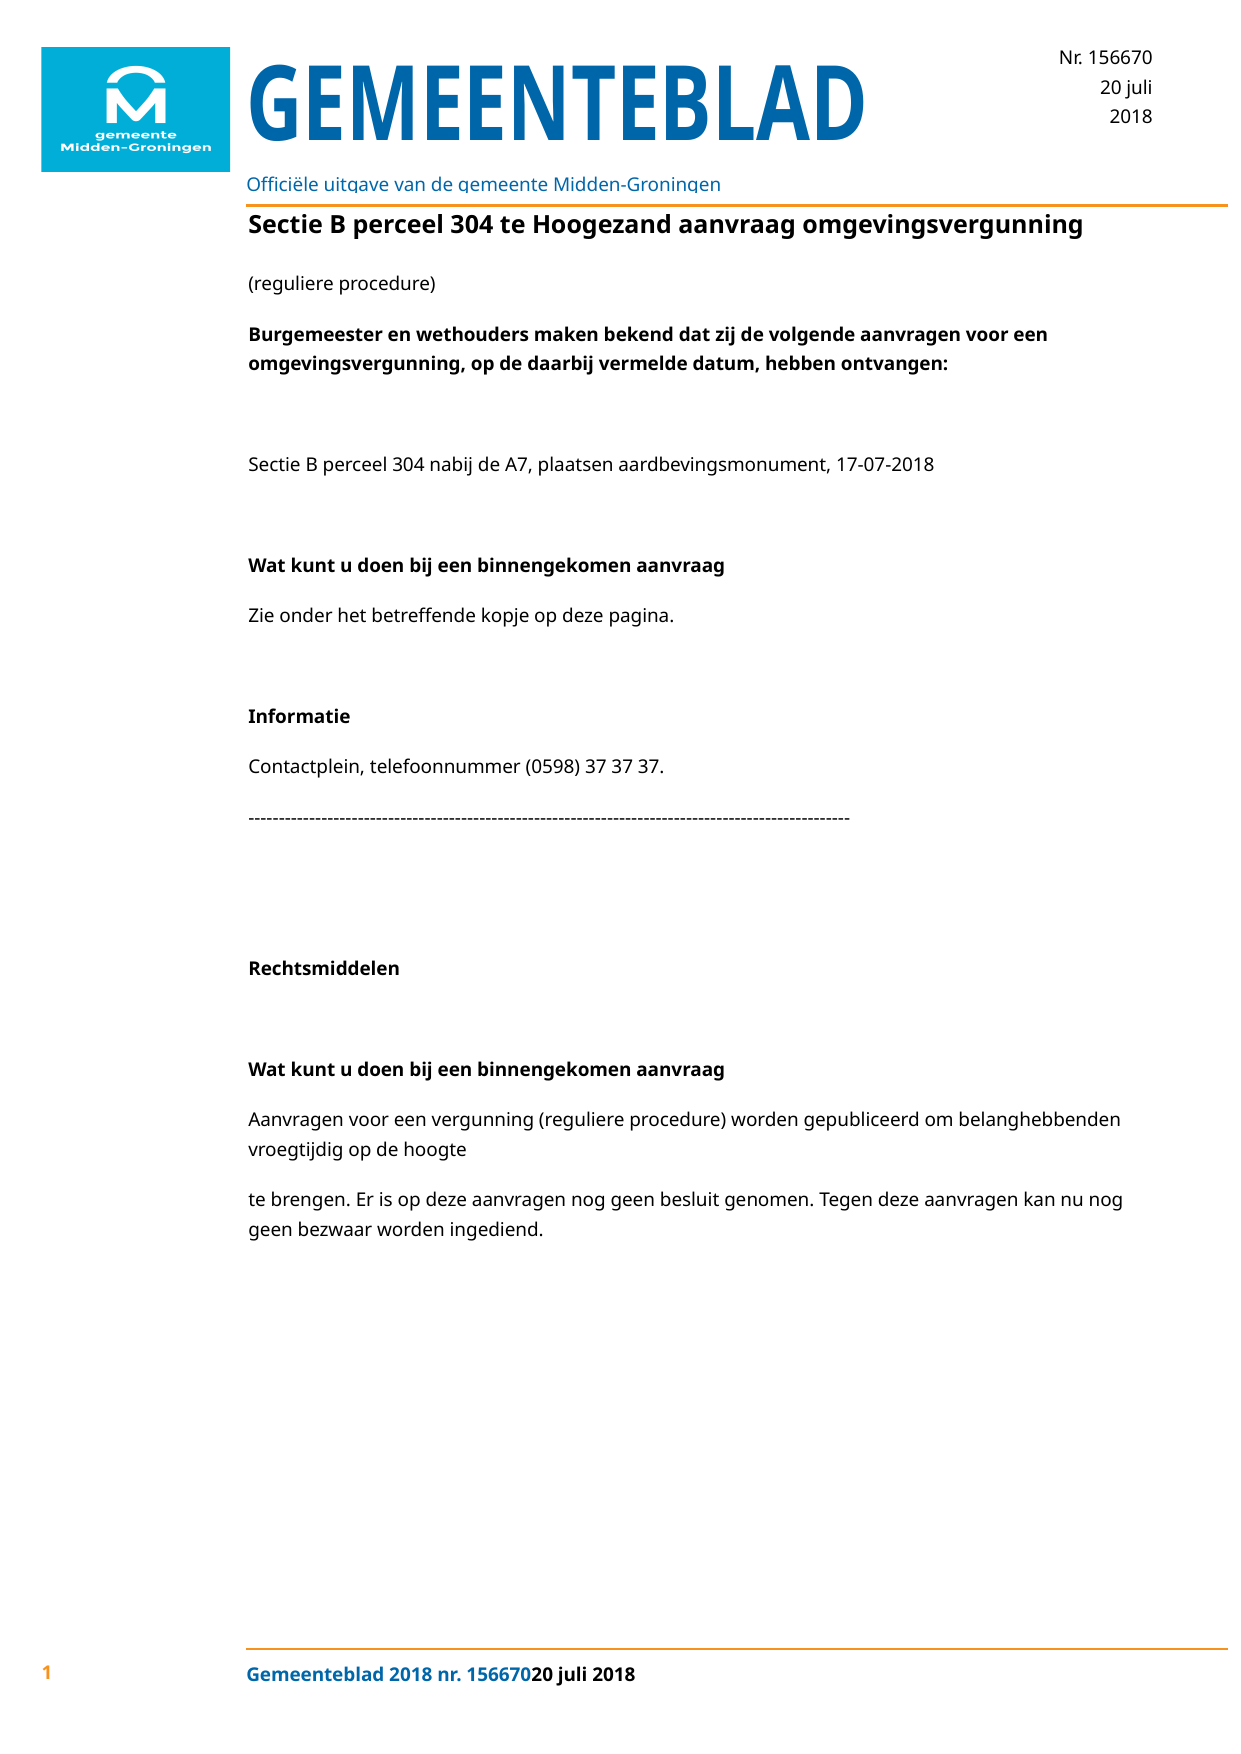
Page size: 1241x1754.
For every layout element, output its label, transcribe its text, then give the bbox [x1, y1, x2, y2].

text (reguliere procedure) [248, 270, 1152, 296]
picture [184, 146, 190, 153]
text Informatie [248, 703, 1152, 729]
picture [107, 89, 165, 122]
text Wat kunt u doen bij een binnengekomen aanvraag [248, 1056, 1152, 1082]
text Aanvragen voor een vergunning (reguliere procedure) worden gepubliceerd om belanghebbenden vroegtijdig op de hoogte [248, 1107, 1152, 1162]
text Sectie B perceel 304 nabij de A7, plaatsen aardbevingsmonument, 17-07-2018 [248, 451, 1152, 477]
text Sectie B perceel 304 te Hoogezand aanvraag omgevingsvergunning [248, 207, 1152, 241]
picture [108, 66, 164, 82]
text Rechtsmiddelen [248, 955, 1152, 981]
text Contactplein, telefoonnummer (0598) 37 37 37. [248, 754, 1152, 779]
text Wat kunt u doen bij een binnengekomen aanvraag [248, 552, 1152, 578]
text --------------------------------------------------------------------------------------------------- [248, 804, 1152, 830]
text Burgemeester en wethouders maken bekend dat zij de volgende aanvragen voor een omgevingsvergunning, op de daarbij vermelde datum, hebben ontvangen: [248, 321, 1152, 376]
text Zie onder het betreffende kopje op deze pagina. [248, 602, 1152, 628]
text te brengen. Er is op deze aanvragen nog geen besluit genomen. Tegen deze aanvragen kan nu nog geen bezwaar worden ingediend. [248, 1187, 1152, 1242]
